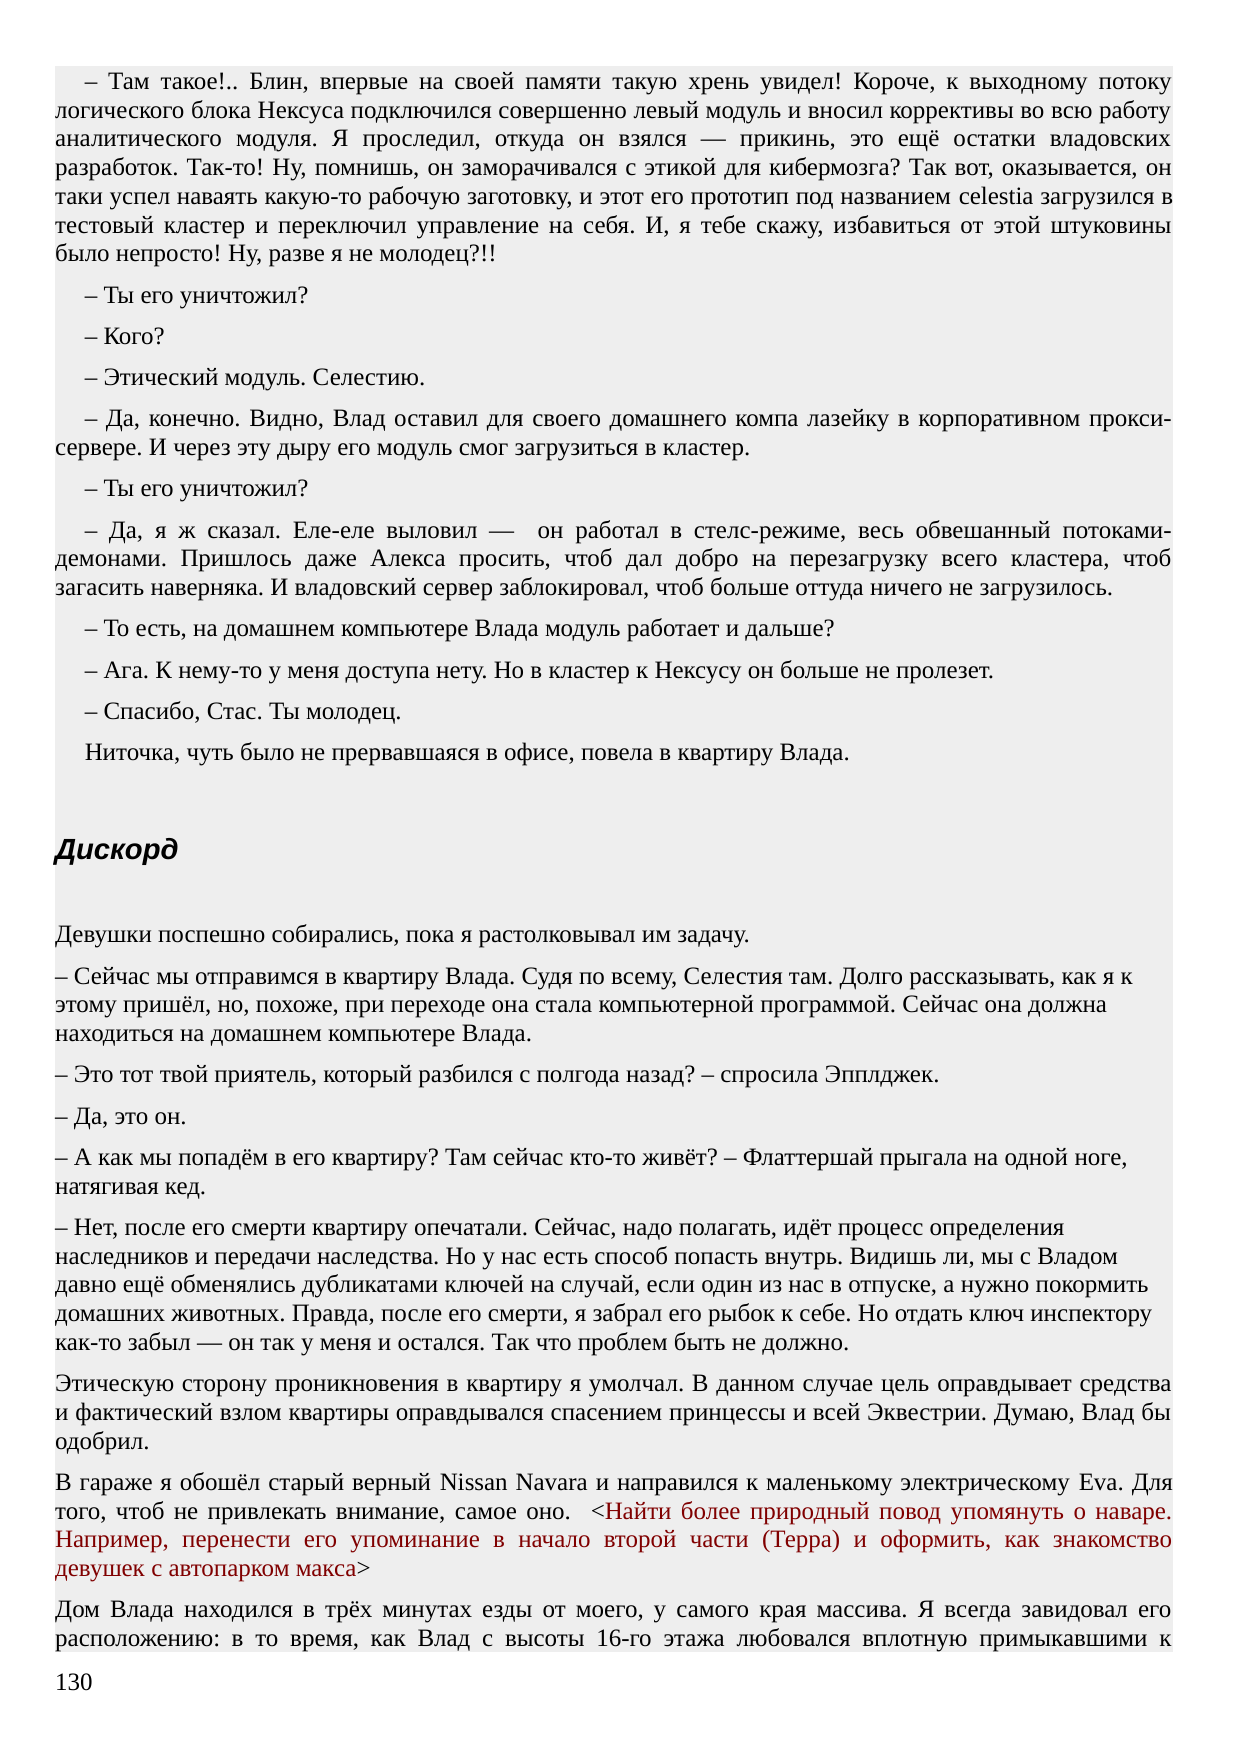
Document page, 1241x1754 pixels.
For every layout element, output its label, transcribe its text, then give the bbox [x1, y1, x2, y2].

text – То есть, на домашнем компьютере Влада модуль работает и дальше? [55, 613, 1173, 642]
text – Ты его уничтожил? [55, 280, 1173, 308]
text Ниточка, чуть было не прервавшаяся в офисе, повела в квартиру Влада. [55, 737, 1173, 766]
subtitle Дискорд [55, 832, 1173, 866]
text – Спасибо, Стас. Ты молодец. [55, 696, 1173, 725]
text Дом Влада находился в трёх минутах езды от моего, у самого края массива. Я всегда завидовал его расположению: в то время, как Влад с высоты 16-го этажа любовался вплотную примыкавшими к [55, 1594, 1173, 1652]
text Девушки поспешно собирались, пока я растолковывал им задачу. [55, 919, 1173, 948]
text – Сейчас мы отправимся в квартиру Влада. Судя по всему, Селестия там. Долго рассказывать, как я к этому пришёл, но, похоже, при переходе она стала компьютерной программой. Сейчас она должна находиться на домашнем компьютере Влада. [55, 961, 1173, 1047]
text – Там такое!.. Блин, впервые на своей памяти такую хрень увидел! Короче, к выходному потоку логического блока Нексуса подключился совершенно левый модуль и вносил коррективы во всю работу аналитического модуля. Я проследил, откуда он взялся — прикинь, это ещё остатки владовских разработок. Так-то! Ну, помнишь, он заморачивался с этикой для кибермозга? Так вот, оказывается, он таки успел наваять какую-то рабочую заготовку, и этот его прототип под названием celestia загрузился в тестовый кластер и переключил управление на себя. И, я тебе скажу, избавиться от этой штуковины было непросто! Ну, разве я не молодец?!! [55, 66, 1173, 267]
text – Кого? [55, 321, 1173, 350]
text – Да, конечно. Видно, Влад оставил для своего домашнего компа лазейку в корпоративном прокси-сервере. И через эту дыру его модуль смог загрузиться в кластер. [55, 403, 1173, 461]
text В гараже я обошёл старый верный Nissan Navara и направился к маленькому электрическому Eva. Для того, чтоб не привлекать внимание, самое оно. <Найти более природный повод упомянуть о наваре. Например, перенести его упоминание в начало второй части (Терра) и оформить, как знакомство девушек с автопарком макса> [55, 1467, 1173, 1582]
text – Да, я ж сказал. Еле-еле выловил — он работал в стелс-режиме, весь обвешанный потоками-демонами. Пришлось даже Алекса просить, чтоб дал добро на перезагрузку всего кластера, чтоб загасить наверняка. И владовский сервер заблокировал, чтоб больше оттуда ничего не загрузилось. [55, 515, 1173, 601]
text – Нет, после его смерти квартиру опечатали. Сейчас, надо полагать, идёт процесс определения наследников и передачи наследства. Но у нас есть способ попасть внутрь. Видишь ли, мы с Владом давно ещё обменялись дубликатами ключей на случай, если один из нас в отпуске, а нужно покормить домашних животных. Правда, после его смерти, я забрал его рыбок к себе. Но отдать ключ инспектору как-то забыл — он так у меня и остался. Так что проблем быть не должно. [55, 1212, 1173, 1356]
text – А как мы попадём в его квартиру? Там сейчас кто-то живёт? – Флаттершай прыгала на одной ноге, натягивая кед. [55, 1142, 1173, 1199]
text – Ага. К нему-то у меня доступа нету. Но в кластер к Нексусу он больше не пролезет. [55, 655, 1173, 683]
text – Это тот твой приятель, который разбился с полгода назад? – спросила Эпплджек. [55, 1059, 1173, 1088]
text – Ты его уничтожил? [55, 473, 1173, 502]
text – Да, это он. [55, 1101, 1173, 1129]
text – Этический модуль. Селестию. [55, 362, 1173, 391]
text Этическую сторону проникновения в квартиру я умолчал. В данном случае цель оправдывает средства и фактический взлом квартиры оправдывался спасением принцессы и всей Эквестрии. Думаю, Влад бы одобрил. [55, 1368, 1173, 1454]
